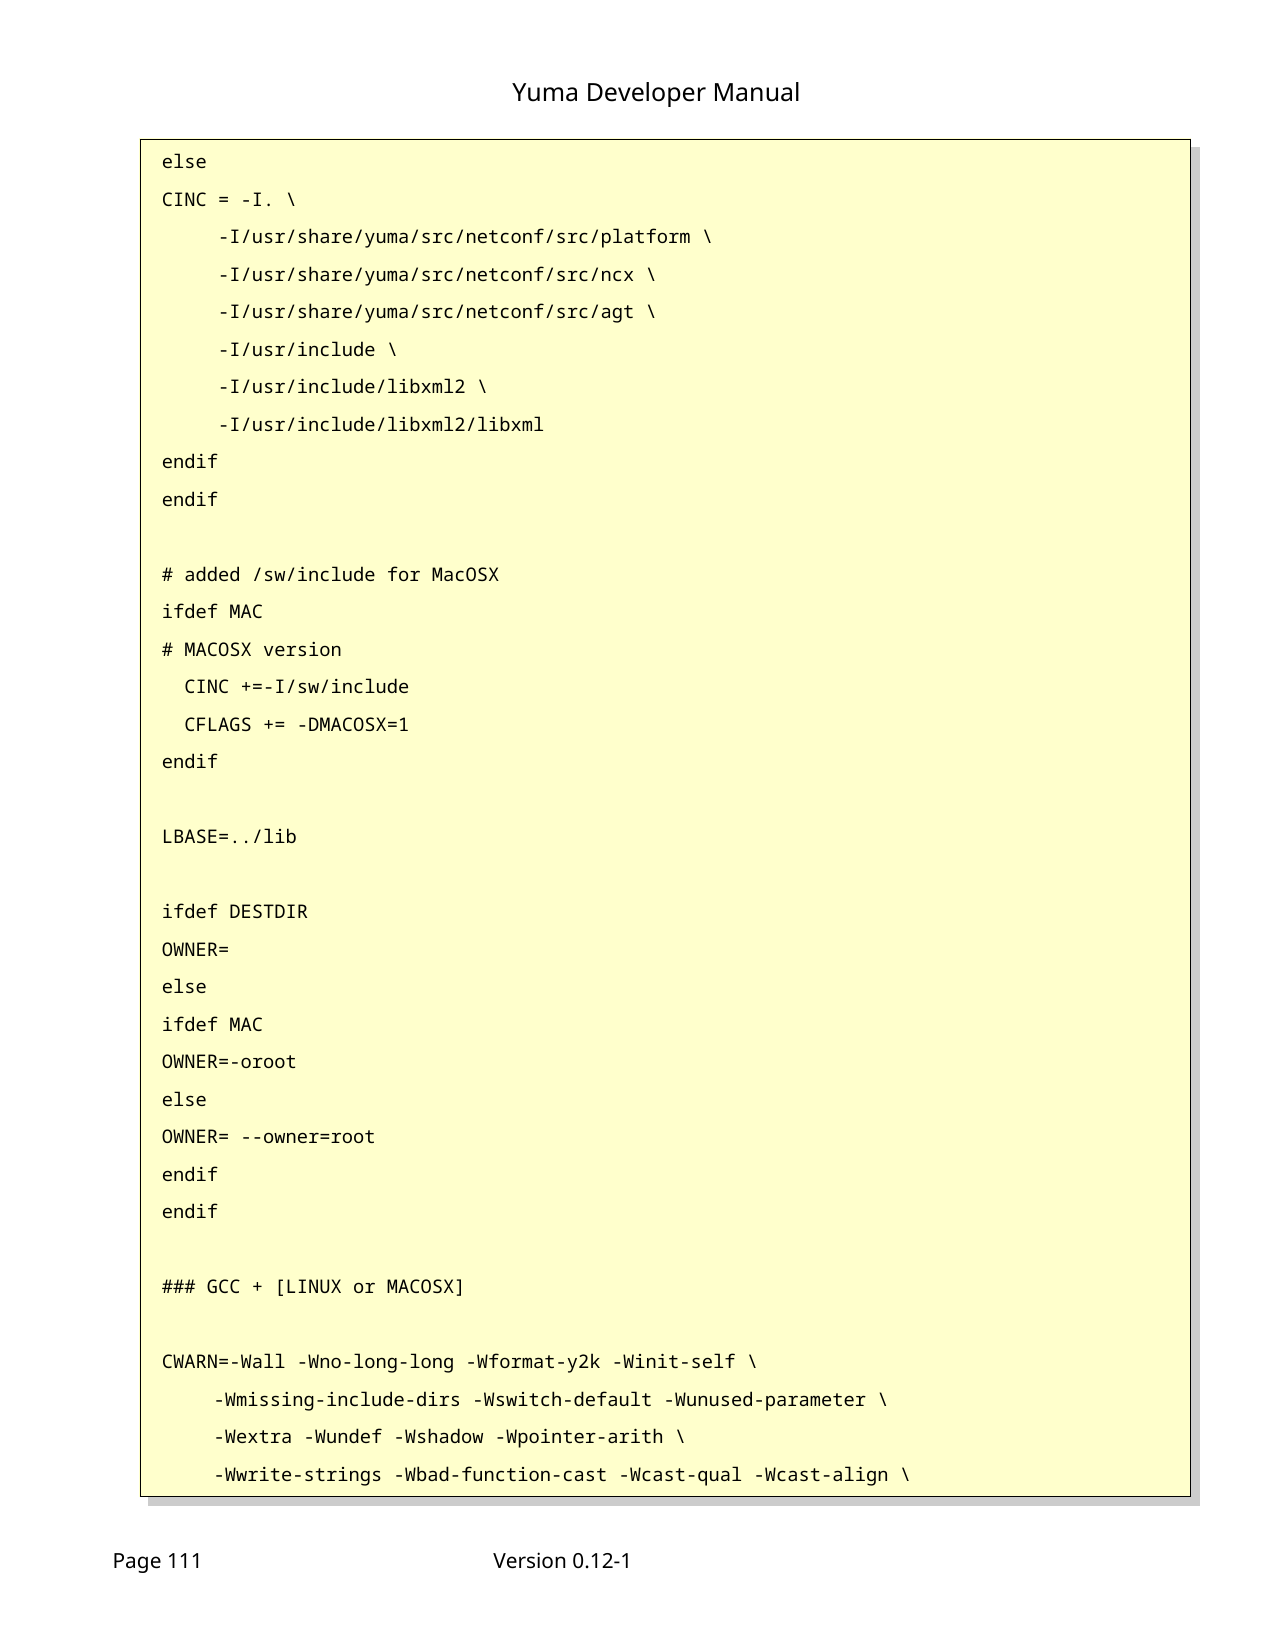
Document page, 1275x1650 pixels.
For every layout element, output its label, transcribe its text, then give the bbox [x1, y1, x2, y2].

text # added /sw/include for MacOSX [141, 551, 1190, 587]
text CINC = -I. \ [141, 176, 1190, 212]
text -Wextra -Wundef -Wshadow -Wpointer-arith \ [141, 1413, 1190, 1449]
text ifdef DESTDIR [141, 888, 1190, 924]
text -I/usr/include/libxml2/libxml [141, 401, 1190, 437]
text CINC +=-I/sw/include [141, 663, 1190, 699]
text OWNER=-oroot [141, 1038, 1190, 1074]
text -I/usr/include \ [141, 326, 1190, 362]
text ifdef MAC [141, 1001, 1190, 1037]
text endif [141, 476, 1190, 512]
text -Wmissing-include-dirs -Wswitch-default -Wunused-parameter \ [141, 1376, 1190, 1412]
text LBASE=../lib [141, 813, 1190, 849]
text # MACOSX version [141, 626, 1190, 662]
text -I/usr/share/yuma/src/netconf/src/platform \ [141, 213, 1190, 249]
text CWARN=-Wall -Wno-long-long -Wformat-y2k -Winit-self \ [141, 1338, 1190, 1374]
text OWNER= --owner=root [141, 1113, 1190, 1149]
text else [141, 1076, 1190, 1112]
text endif [141, 738, 1190, 774]
text endif [141, 1151, 1190, 1187]
text else [141, 140, 1190, 174]
text ifdef MAC [141, 588, 1190, 624]
text ### GCC + [LINUX or MACOSX] [141, 1263, 1190, 1299]
text -Wwrite-strings -Wbad-function-cast -Wcast-qual -Wcast-align \ [141, 1451, 1190, 1496]
text -I/usr/share/yuma/src/netconf/src/agt \ [141, 288, 1190, 324]
text endif [141, 438, 1190, 474]
text OWNER= [141, 926, 1190, 962]
text -I/usr/include/libxml2 \ [141, 363, 1190, 399]
text endif [141, 1188, 1190, 1224]
text else [141, 963, 1190, 999]
text CFLAGS += -DMACOSX=1 [141, 701, 1190, 737]
text -I/usr/share/yuma/src/netconf/src/ncx \ [141, 251, 1190, 287]
